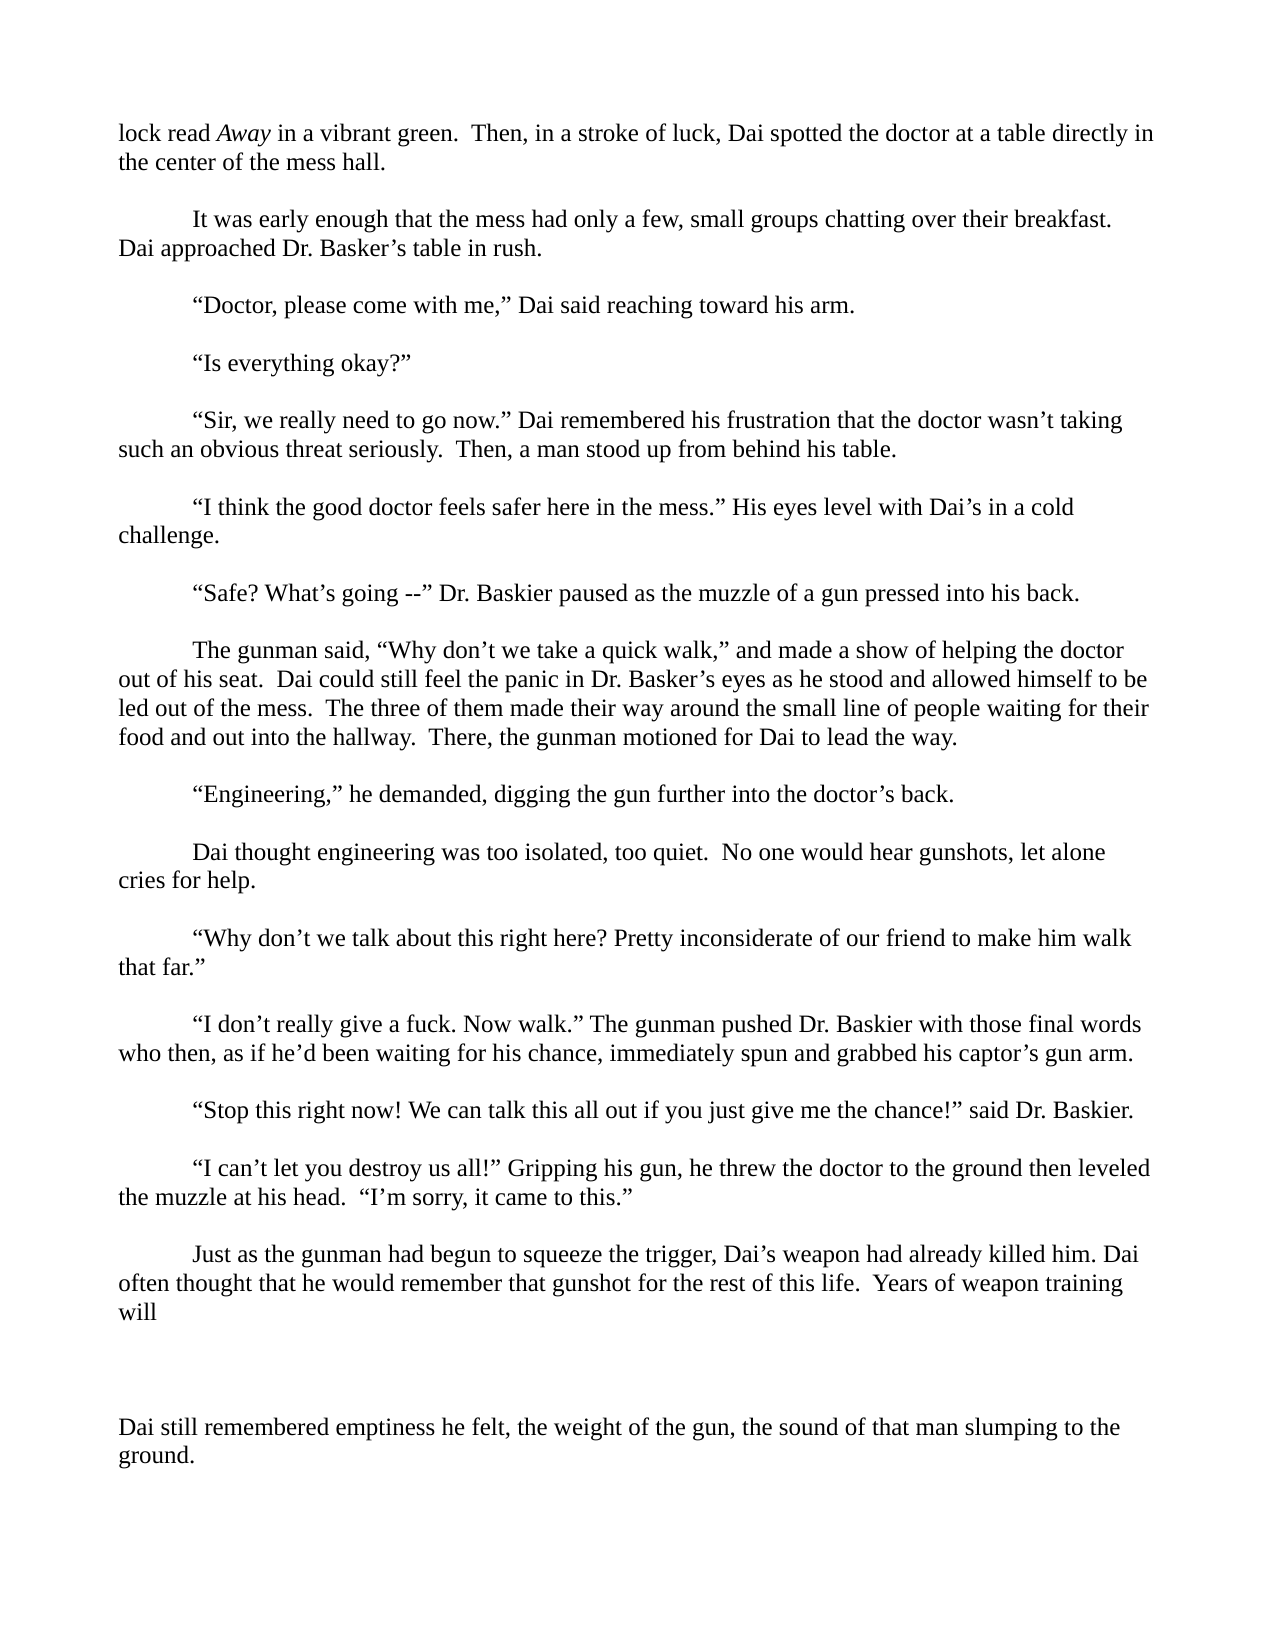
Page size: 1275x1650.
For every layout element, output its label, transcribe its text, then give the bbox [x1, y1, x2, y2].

text “I think the good doctor feels safer here in the mess.” His eyes level with Dai’s in a cold challenge. [118, 492, 1157, 549]
text “Engineering,” he demanded, digging the gun further into the doctor’s back. [118, 779, 1157, 808]
text “I can’t let you destroy us all!” Gripping his gun, he threw the doctor to the ground then leveled the muzzle at his head. “I’m sorry, it came to this.” [118, 1153, 1157, 1211]
text “I don’t really give a fuck. Now walk.” The gunman pushed Dr. Baskier with those final words who then, as if he’d been waiting for his chance, immediately spun and grabbed his captor’s gun arm. [118, 1009, 1157, 1067]
text lock read Away in a vibrant green. Then, in a stroke of luck, Dai spotted the doctor at a table directly in the center of the mess hall. [118, 118, 1157, 176]
text “Is everything okay?” [118, 348, 1157, 377]
text Just as the gunman had begun to squeeze the trigger, Dai’s weapon had already killed him. Dai often thought that he would remember that gunshot for the rest of this life. Years of weapon training will [118, 1239, 1157, 1326]
text “Why don’t we talk about this right here? Pretty inconsiderate of our friend to make him walk that far.” [118, 923, 1157, 981]
text “Doctor, please come with me,” Dai said reaching toward his arm. [118, 291, 1157, 319]
text Dai thought engineering was too isolated, too quiet. No one would hear gunshots, let alone cries for help. [118, 837, 1157, 894]
text “Safe? What’s going --” Dr. Baskier paused as the muzzle of a gun pressed into his back. [118, 578, 1157, 607]
text The gunman said, “Why don’t we take a quick walk,” and made a show of helping the doctor out of his seat. Dai could still feel the panic in Dr. Basker’s eyes as he stood and allowed himself to be led out of the mess. The three of them made their way around the small line of people waiting for their food and out into the hallway. There, the gunman motioned for Dai to lead the way. [118, 636, 1157, 751]
text “Stop this right now! We can talk this all out if you just give me the chance!” said Dr. Baskier. [118, 1096, 1157, 1124]
text It was early enough that the mess had only a few, small groups chatting over their breakfast. Dai approached Dr. Basker’s table in rush. [118, 204, 1157, 262]
text “Sir, we really need to go now.” Dai remembered his frustration that the doctor wasn’t taking such an obvious threat seriously. Then, a man stood up from behind his table. [118, 406, 1157, 463]
text Dai still remembered emptiness he felt, the weight of the gun, the sound of that man slumping to the ground. [118, 1412, 1157, 1469]
